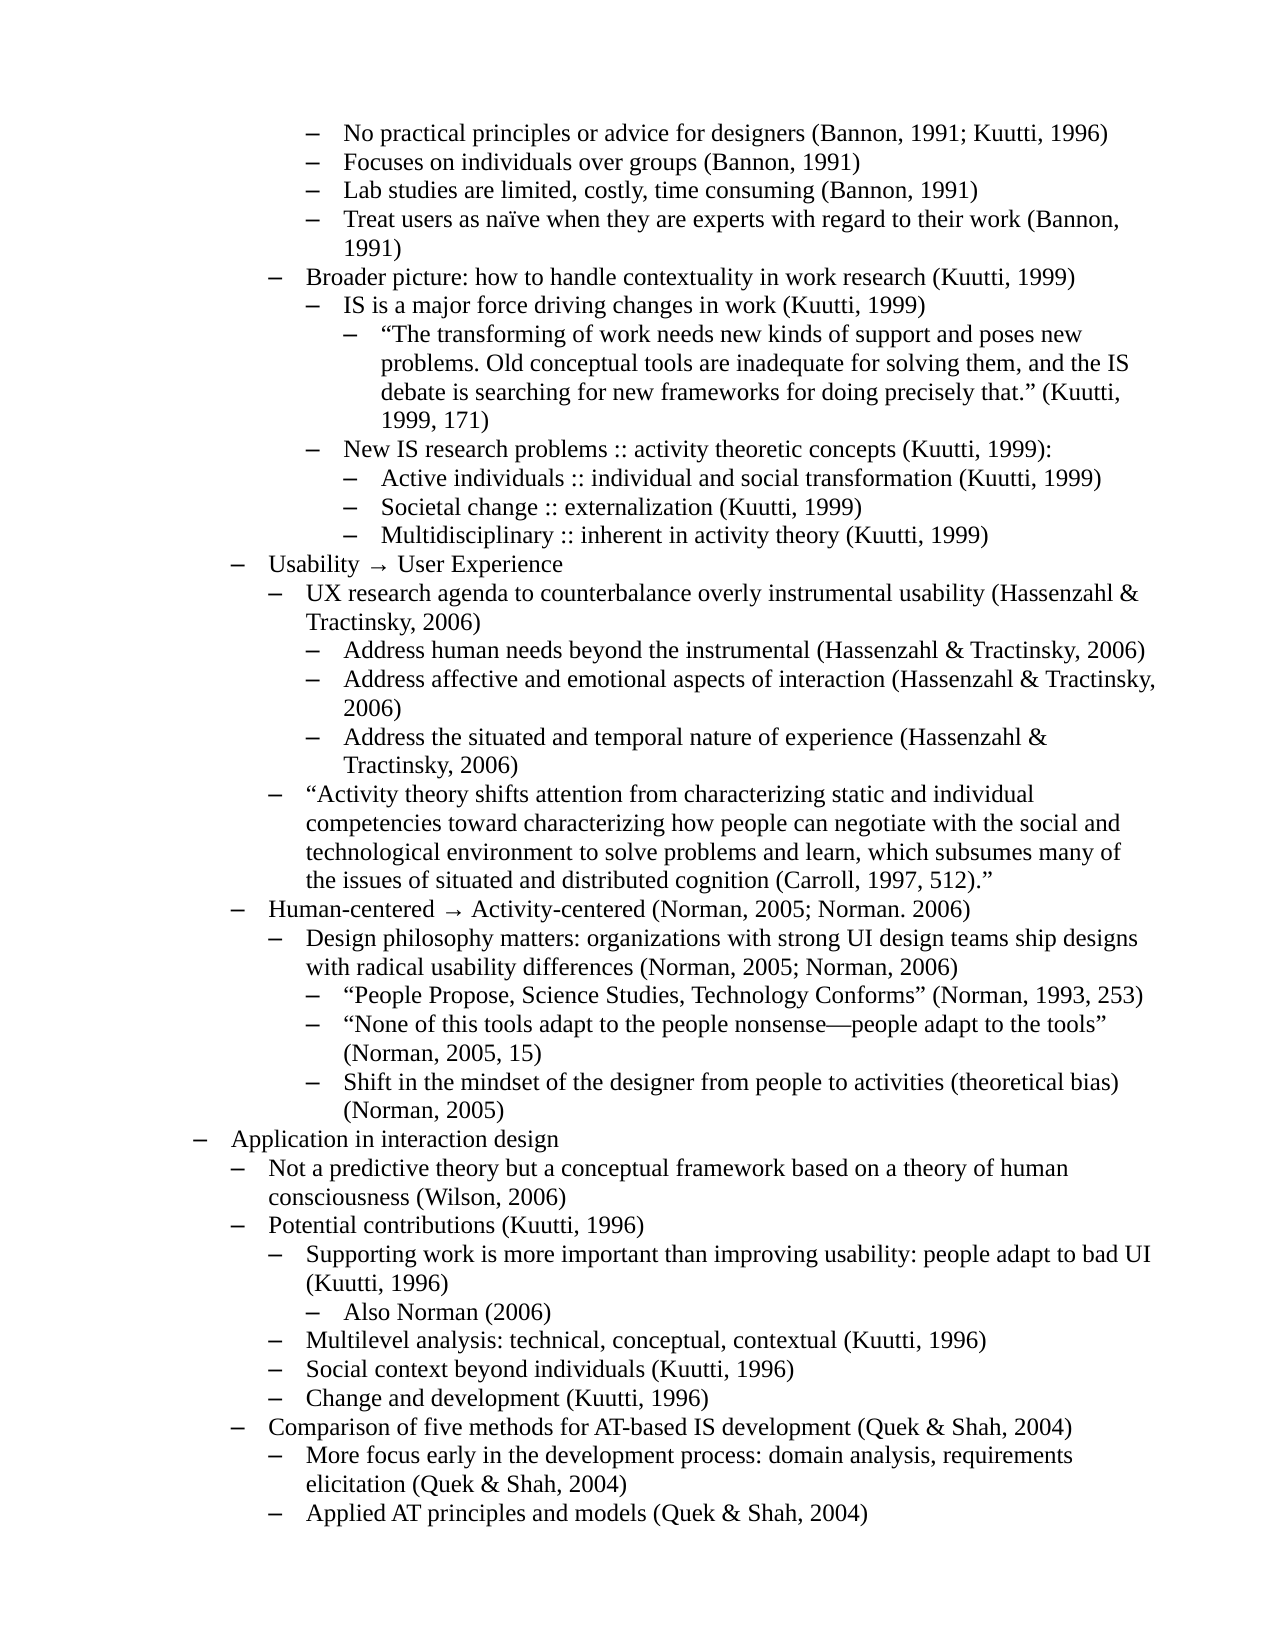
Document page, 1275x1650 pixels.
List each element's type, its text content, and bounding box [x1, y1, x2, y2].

list Supporting work is more important than improving usability: people adapt to bad UI (Kuutti, 1996) [268, 1239, 1157, 1297]
list No practical principles or advice for designers (Bannon, 1991; Kuutti, 1996) [306, 118, 1157, 147]
list New IS research problems :: activity theoretic concepts (Kuutti, 1999): [306, 434, 1157, 463]
list Application in interaction design [193, 1124, 1157, 1153]
list “Activity theory shifts attention from characterizing static and individual competencies toward characterizing how people can negotiate with the social and technological environment to solve problems and learn, which subsumes many of the issues of situated and distributed cognition (Carroll, 1997, 512).” [268, 779, 1157, 894]
list Comparison of five methods for AT-based IS development (Quek & Shah, 2004) [231, 1412, 1157, 1441]
list Change and development (Kuutti, 1996) [268, 1383, 1157, 1412]
list Address affective and emotional aspects of interaction (Hassenzahl & Tractinsky, 2006) [306, 664, 1157, 722]
list Design philosophy matters: organizations with strong UI design teams ship designs with radical usability differences (Norman, 2005; Norman, 2006) [268, 923, 1157, 981]
list “The transforming of work needs new kinds of support and poses new problems. Old conceptual tools are inadequate for solving them, and the IS debate is searching for new frameworks for doing precisely that.” (Kuutti, 1999, 171) [343, 319, 1157, 434]
list Address the situated and temporal nature of experience (Hassenzahl & Tractinsky, 2006) [306, 722, 1157, 779]
list “People Propose, Science Studies, Technology Conforms” (Norman, 1993, 253) [306, 981, 1157, 1009]
list Not a predictive theory but a conceptual framework based on a theory of human consciousness (Wilson, 2006) [231, 1153, 1157, 1211]
list Active individuals :: individual and social transformation (Kuutti, 1999) [343, 463, 1157, 492]
list Focuses on individuals over groups (Bannon, 1991) [306, 147, 1157, 176]
list Multidisciplinary :: inherent in activity theory (Kuutti, 1999) [343, 521, 1157, 549]
list Social context beyond individuals (Kuutti, 1996) [268, 1354, 1157, 1383]
list Broader picture: how to handle contextuality in work research (Kuutti, 1999) [268, 262, 1157, 291]
list Shift in the mindset of the designer from people to activities (theoretical bias) (Norman, 2005) [306, 1067, 1157, 1124]
list “None of this tools adapt to the people nonsense—people adapt to the tools” (Norman, 2005, 15) [306, 1009, 1157, 1067]
list Human-centered → Activity-centered (Norman, 2005; Norman. 2006) [231, 894, 1157, 923]
list Treat users as naïve when they are experts with regard to their work (Bannon, 1991) [306, 204, 1157, 262]
list Potential contributions (Kuutti, 1996) [231, 1211, 1157, 1239]
list Multilevel analysis: technical, conceptual, contextual (Kuutti, 1996) [268, 1326, 1157, 1354]
list Address human needs beyond the instrumental (Hassenzahl & Tractinsky, 2006) [306, 636, 1157, 664]
list Societal change :: externalization (Kuutti, 1999) [343, 492, 1157, 521]
list More focus early in the development process: domain analysis, requirements elicitation (Quek & Shah, 2004) [268, 1441, 1157, 1498]
list Also Norman (2006) [306, 1297, 1157, 1326]
list Applied AT principles and models (Quek & Shah, 2004) [268, 1498, 1157, 1527]
list Lab studies are limited, costly, time consuming (Bannon, 1991) [306, 176, 1157, 204]
list IS is a major force driving changes in work (Kuutti, 1999) [306, 291, 1157, 319]
list Usability → User Experience [231, 549, 1157, 578]
list UX research agenda to counterbalance overly instrumental usability (Hassenzahl & Tractinsky, 2006) [268, 578, 1157, 636]
